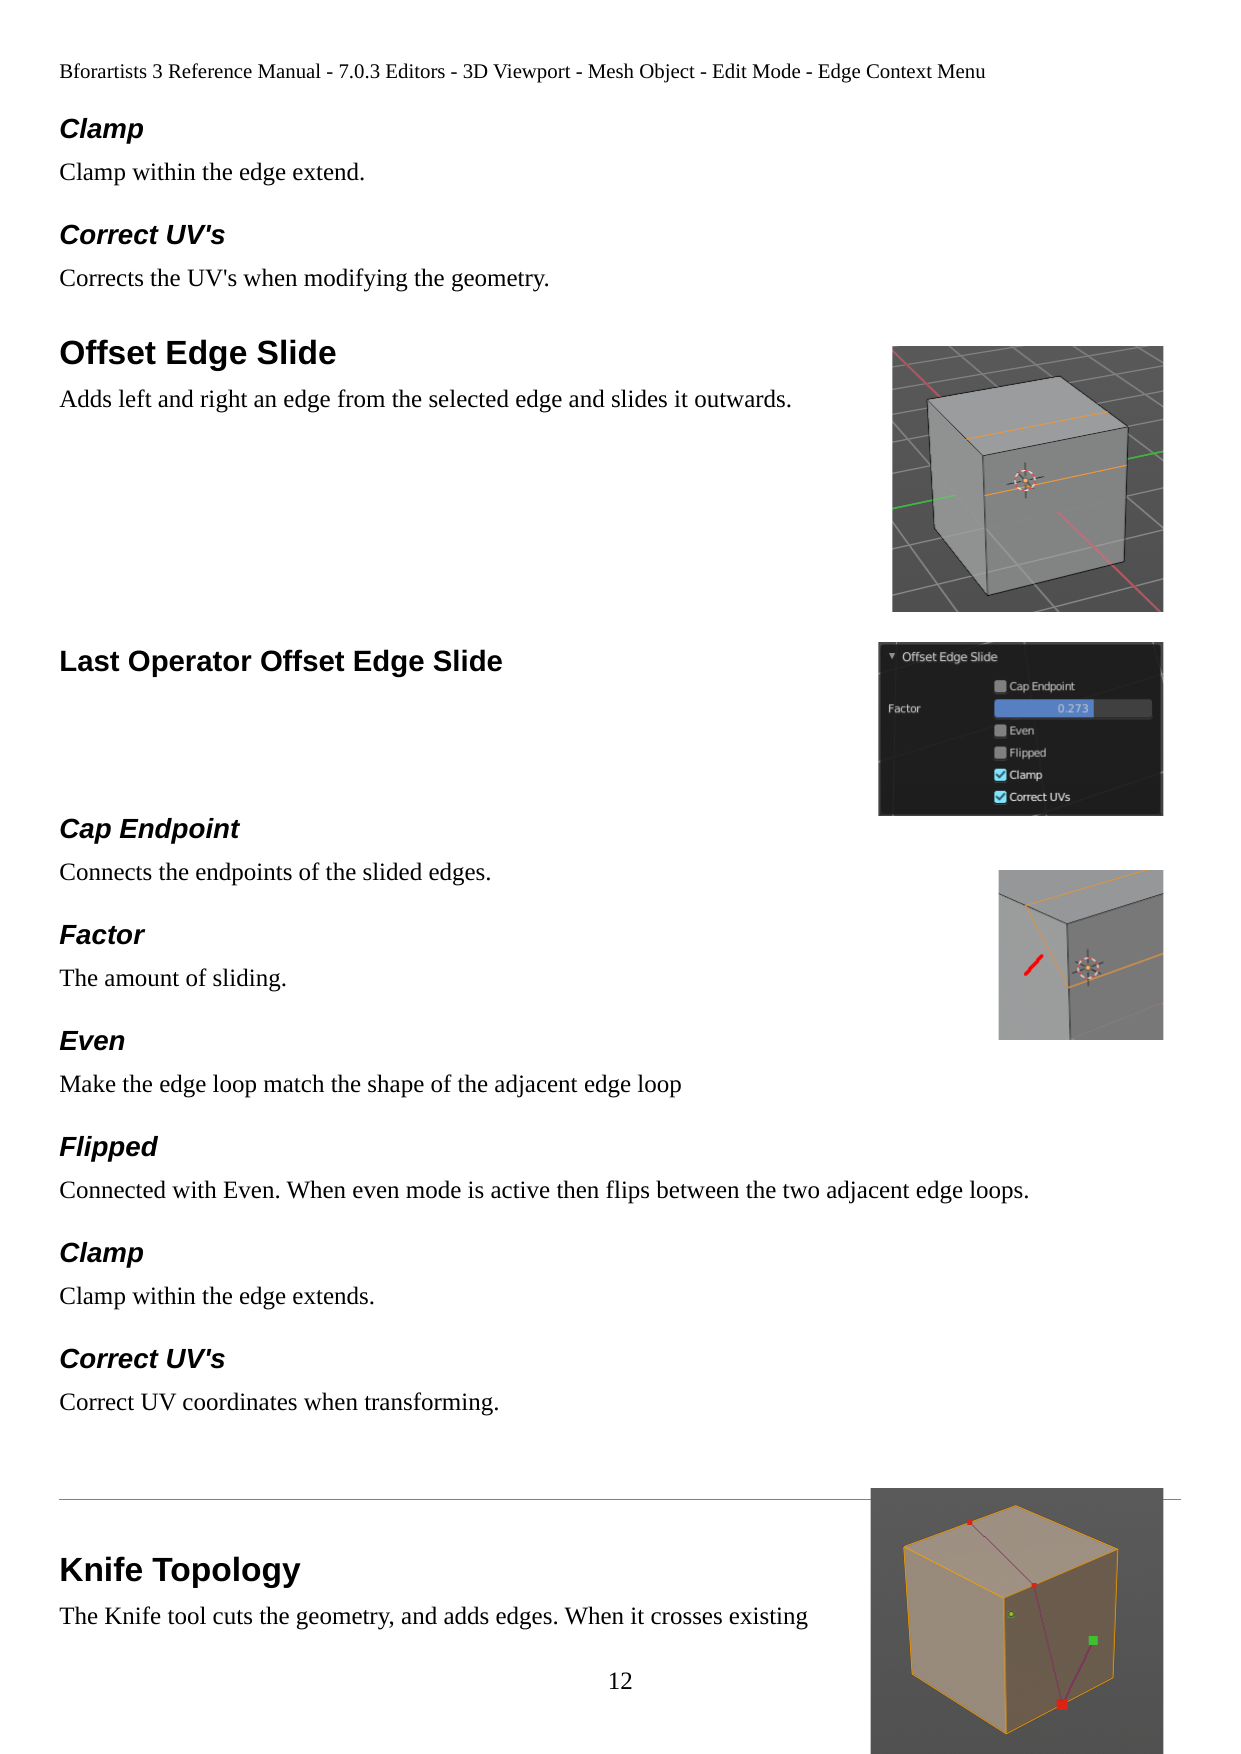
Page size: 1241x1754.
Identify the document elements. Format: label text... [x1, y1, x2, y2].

text Corrects the UV's when modifying the geometry. [59, 263, 1181, 292]
subtitle Offset Edge Slide [59, 333, 1181, 371]
subtitle Clamp [59, 1236, 1181, 1268]
text [1164, 963, 1181, 992]
picture [870, 1488, 1164, 1754]
text Correct UV coordinates when transforming. [59, 1387, 1181, 1415]
text Clamp within the edge extend. [59, 157, 1181, 186]
subtitle Clamp [59, 113, 1181, 144]
subtitle [1164, 918, 1181, 950]
text The amount of sliding. [59, 963, 998, 992]
picture [998, 870, 1164, 1040]
text Clamp within the edge extends. [59, 1281, 1181, 1309]
text Connected with Even. When even mode is active then flips between the two adjacent edge loops. [59, 1175, 1181, 1203]
subtitle Cap Endpoint [59, 813, 1181, 844]
subtitle Last Operator Offset Edge Slide [59, 644, 878, 678]
text Adds left and right an edge from the selected edge and slides it outwards. [59, 384, 892, 413]
subtitle [1164, 1550, 1181, 1588]
subtitle Correct UV's [59, 1342, 1181, 1374]
picture [878, 642, 1164, 816]
subtitle Correct UV's [59, 218, 1181, 250]
text The Knife tool cuts the geometry, and adds edges. When it crosses existing [59, 1601, 870, 1630]
picture [892, 346, 1164, 612]
subtitle Knife Topology [59, 1550, 870, 1588]
text Make the edge loop match the shape of the adjacent edge loop [59, 1069, 1181, 1098]
subtitle Flipped [59, 1130, 1181, 1162]
text Connects the endpoints of the slided edges. [59, 857, 1181, 886]
subtitle Even [59, 1024, 1181, 1056]
subtitle Factor [59, 918, 998, 950]
